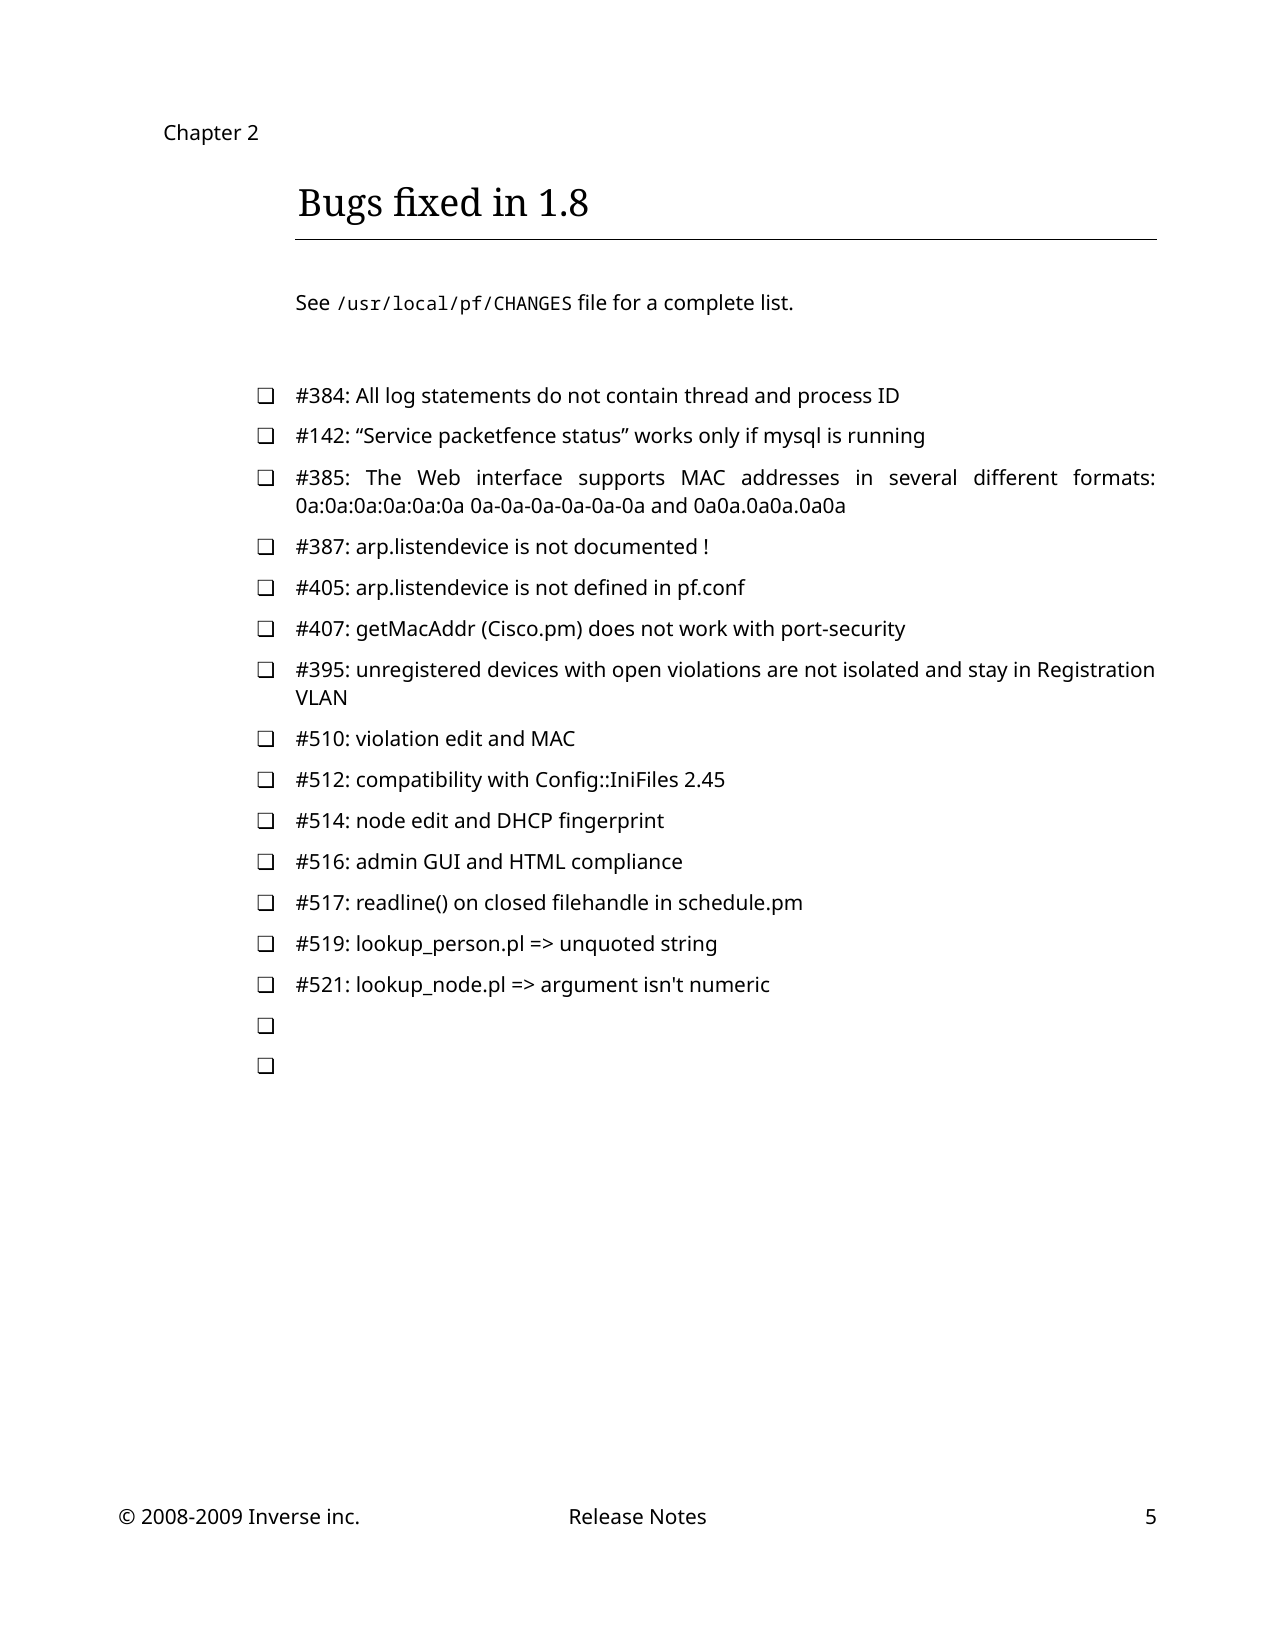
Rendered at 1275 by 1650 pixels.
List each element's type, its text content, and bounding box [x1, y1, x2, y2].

list ❏ #142: “Service packetfence status” works only if mysql is running [256, 422, 1157, 450]
list ❏ #514: node edit and DHCP fingerprint [256, 806, 1157, 834]
subtitle Bugs fixed in 1.8 [295, 176, 1157, 239]
list ❏ #387: arp.listendevice is not documented ! [256, 532, 1157, 560]
list ❏ #407: getMacAddr (Cisco.pm) does not work with port-security [256, 614, 1157, 642]
list ❏ #516: admin GUI and HTML compliance [256, 847, 1157, 875]
list ❏ #521: lookup_node.pl => argument isn't numeric [256, 970, 1157, 998]
list ❏ #517: readline() on closed filehandle in schedule.pm [256, 888, 1157, 916]
list ❏ #405: arp.listendevice is not defined in pf.conf [256, 573, 1157, 601]
list ❏ #512: compatibility with Config::IniFiles 2.45 [256, 765, 1157, 793]
list ❏ #510: violation edit and MAC [256, 724, 1157, 753]
list ❏ #395: unregistered devices with open violations are not isolated and stay in Registration VLAN [256, 655, 1157, 712]
list ❏ #384: All log statements do not contain thread and process ID [256, 381, 1157, 409]
list ❏ #519: lookup_person.pl => unquoted string [256, 929, 1157, 957]
list ❏ [256, 1011, 1157, 1039]
text See /usr/local/pf/CHANGES file for a complete list. [295, 288, 1157, 316]
list ❏ [256, 1052, 1157, 1080]
list ❏ #385: The Web interface supports MAC addresses in several different formats: 0a:0a:0a:0a:0a:0a 0a-0a-0a-0a-0a-0a and 0a0a.0a0a.0a0a [256, 463, 1157, 519]
